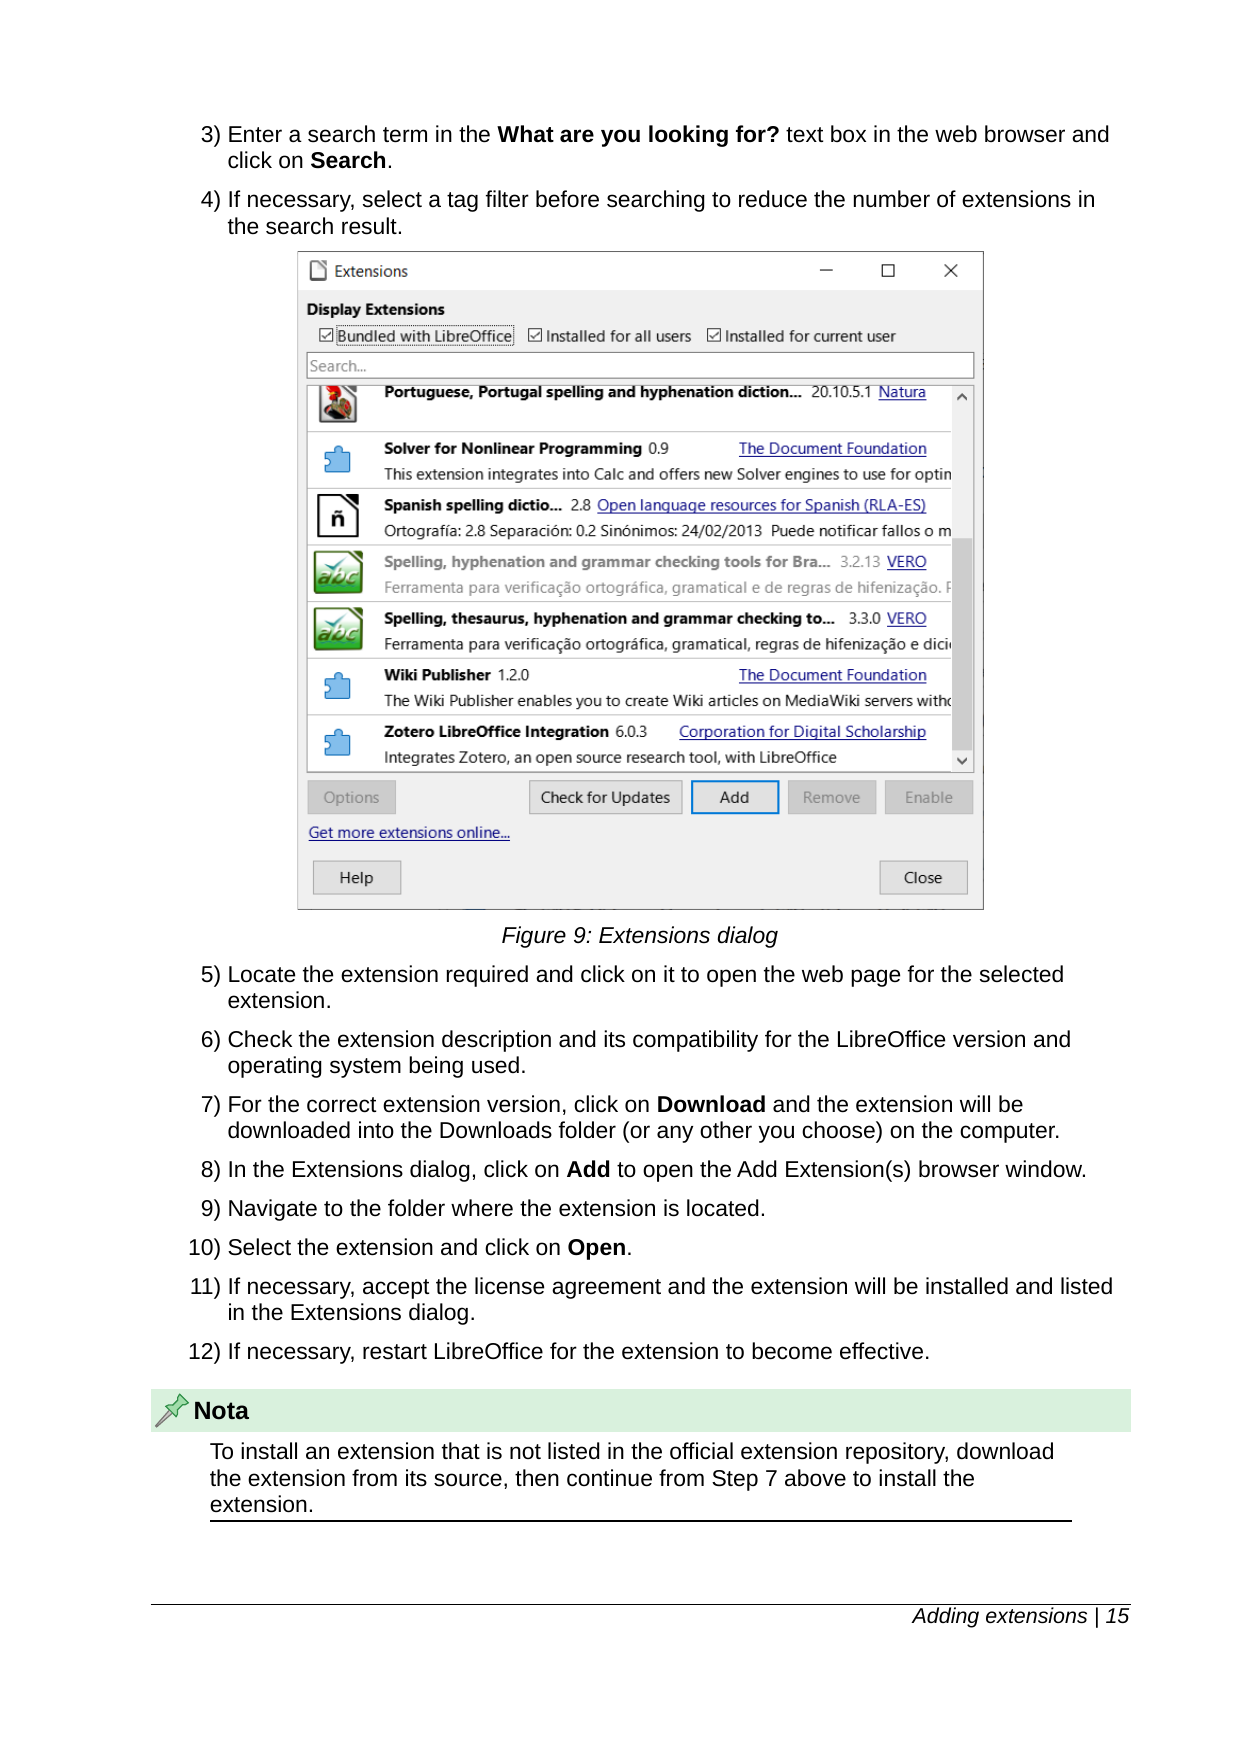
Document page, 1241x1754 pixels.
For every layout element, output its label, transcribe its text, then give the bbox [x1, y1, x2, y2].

list Select the extension and click on Open. [227, 1234, 1131, 1260]
list If necessary, accept the license agreement and the extension will be installed and listed in the Extensions dialog. [227, 1273, 1131, 1325]
text To install an extension that is not listed in the official extension repository, download the extension from its source, then continue from Step 7 above to install the extension. [209, 1438, 1072, 1522]
list Check the extension description and its compatibility for the LibreOffice version and operating system being used. [227, 1026, 1131, 1078]
list Navigate to the folder where the extension is located. [227, 1195, 1131, 1221]
list In the Extensions dialog, click on Add to open the Add Extension(s) browser window. [227, 1156, 1131, 1182]
list If necessary, select a tag filter before searching to reduce the number of extensions in the search result. [227, 186, 1131, 239]
picture [297, 251, 984, 910]
list For the correct extension version, click on Download and the extension will be downloaded into the Downloads folder (or any other you choose) on the computer. [227, 1091, 1131, 1144]
text Figure 9: Extensions dialog [298, 922, 984, 948]
list If necessary, restart LibreOffice for the extension to become effective. [227, 1338, 1131, 1364]
list Enter a search term in the What are you looking for? text box in the web browser and click on Search. [227, 121, 1131, 174]
list Locate the extension required and click on it to open the web page for the selected extension. [227, 961, 1131, 1013]
subtitle Nota [151, 1389, 1131, 1432]
